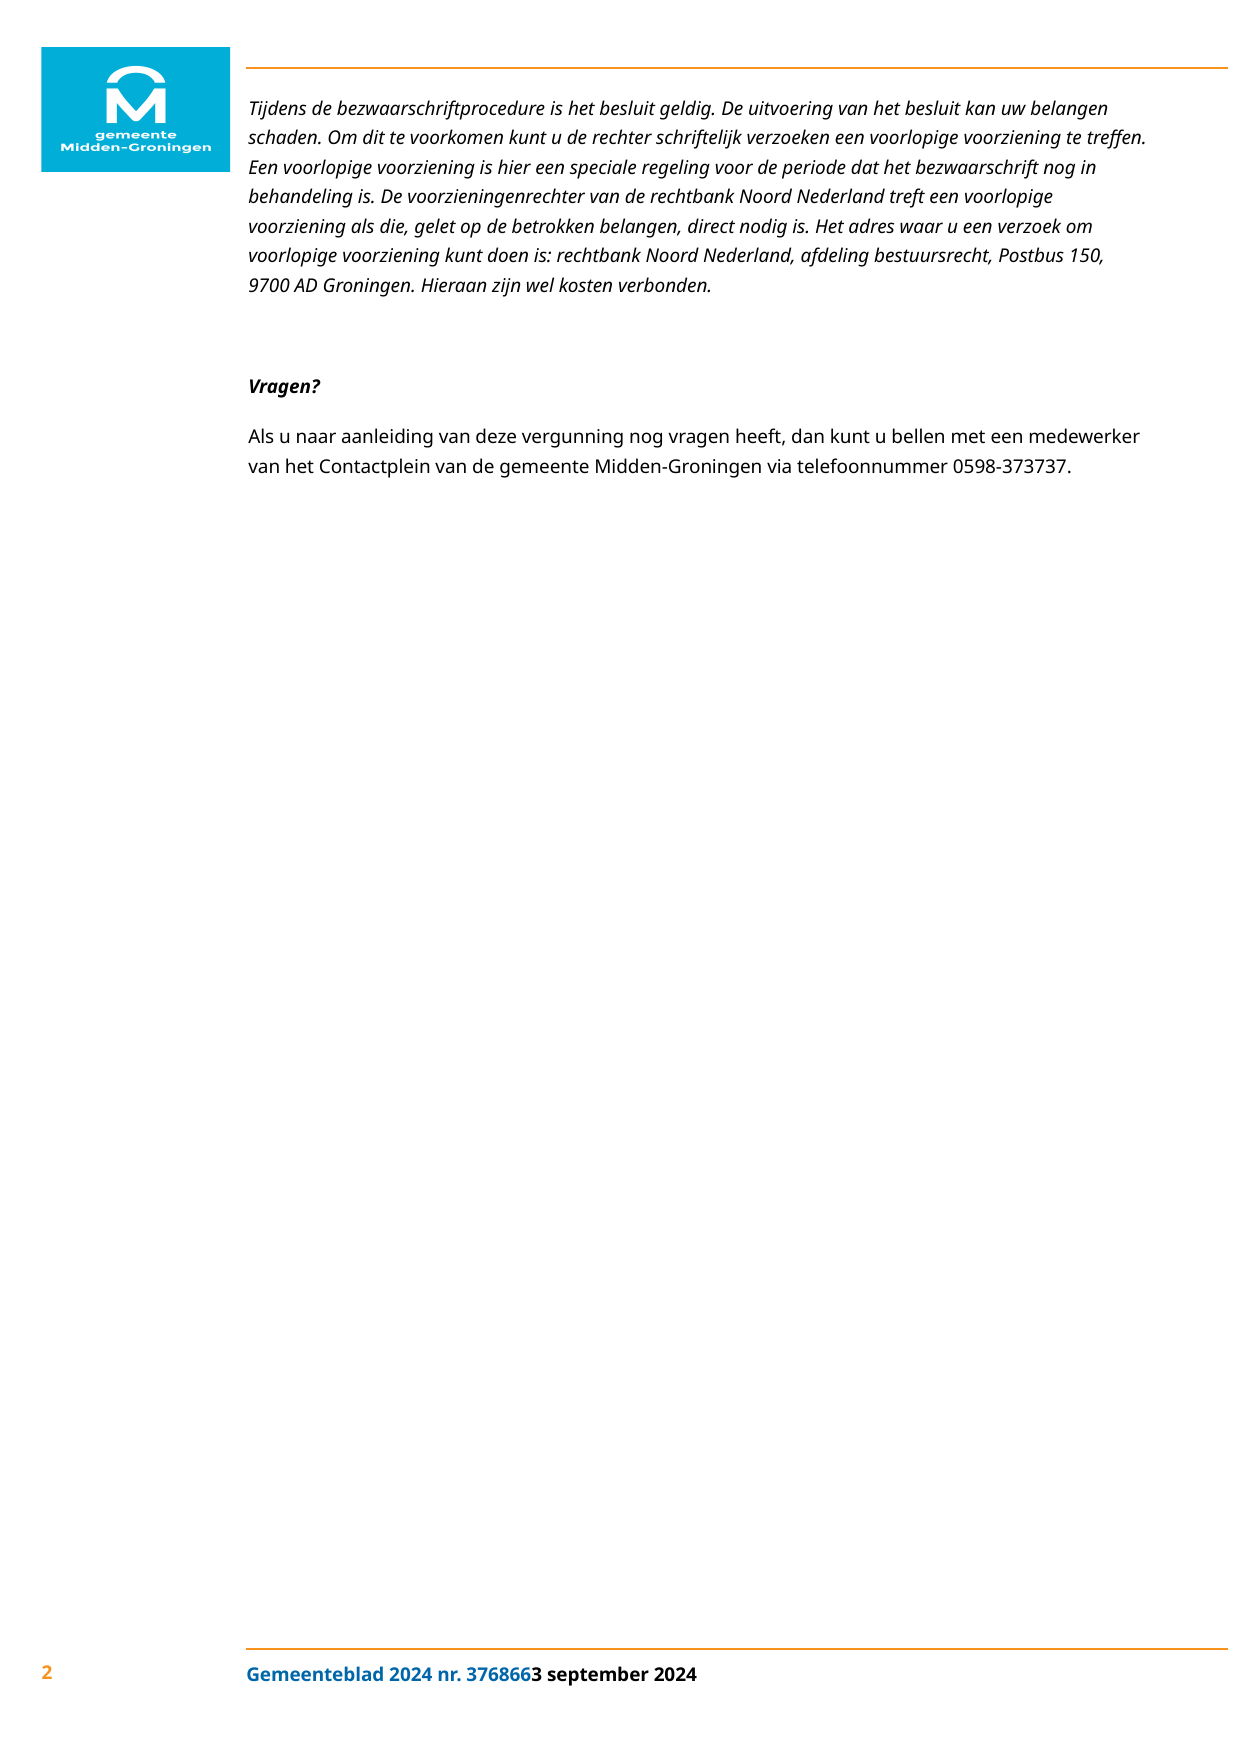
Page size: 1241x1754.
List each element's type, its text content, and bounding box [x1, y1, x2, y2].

text Vragen? [248, 373, 1152, 399]
picture [108, 66, 164, 82]
text Tijdens de bezwaarschriftprocedure is het besluit geldig. De uitvoering van het besluit kan uw belangen schaden. Om dit te voorkomen kunt u de rechter schriftelijk verzoeken een voorlopige voorziening te treffen. Een voorlopige voorziening is hier een speciale regeling voor de periode dat het bezwaarschrift nog in behandeling is. De voorzieningenrechter van de rechtbank Noord Nederland treft een voorlopige voorziening als die, gelet op de betrokken belangen, direct nodig is. Het adres waar u een verzoek om voorlopige voorziening kunt doen is: rechtbank Noord Nederland, afdeling bestuursrecht, Postbus 150, 9700 AD Groningen. Hieraan zijn wel kosten verbonden. [248, 95, 1152, 298]
picture [107, 89, 165, 122]
picture [184, 146, 190, 153]
text Als u naar aanleiding van deze vergunning nog vragen heeft, dan kunt u bellen met een medewerker van het Contactplein van de gemeente Midden-Groningen via telefoonnummer 0598-373737. [248, 423, 1152, 479]
